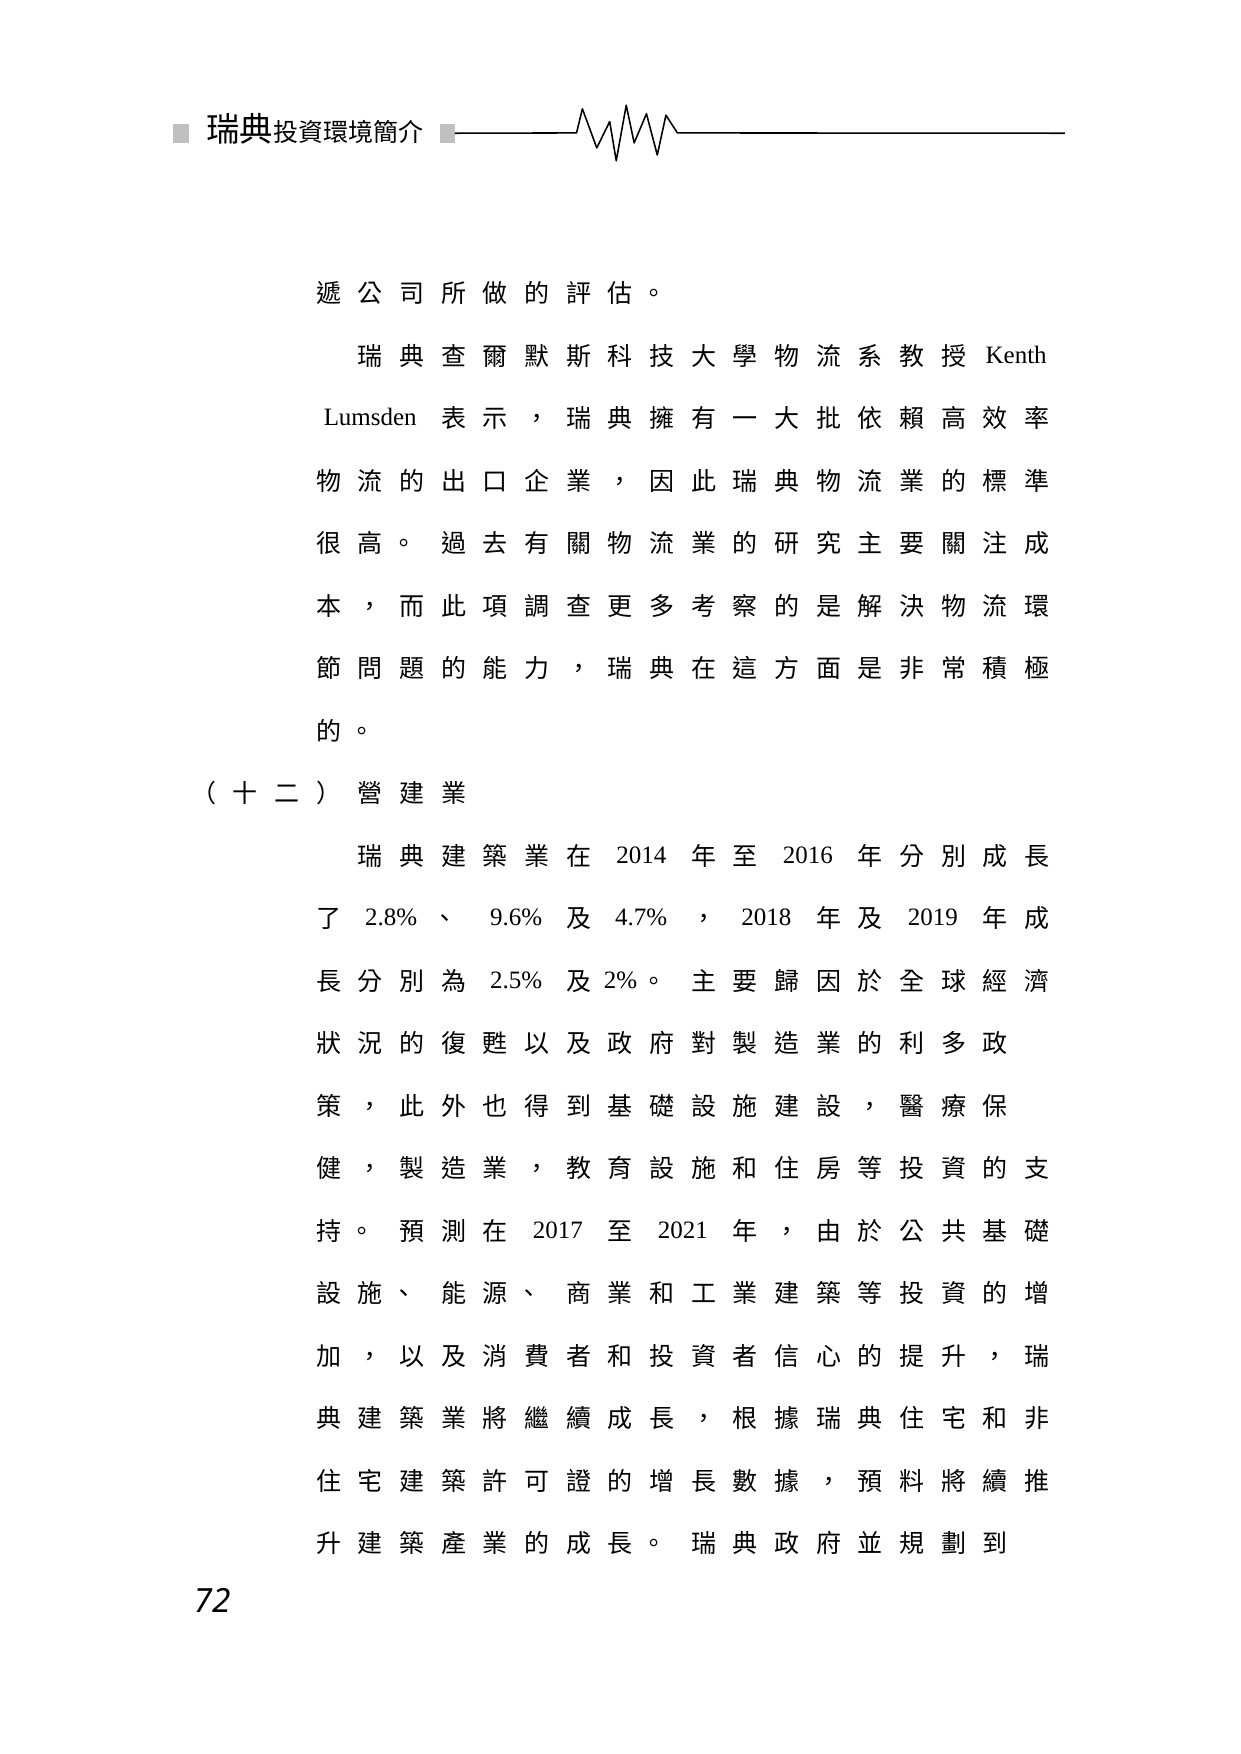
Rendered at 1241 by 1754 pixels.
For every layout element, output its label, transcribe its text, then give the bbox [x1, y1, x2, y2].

text （十二）營建業 [183, 750, 1058, 813]
text 遞公司所做的評估。 [281, 250, 1058, 313]
text 瑞典查爾默斯科技大學物流系教授Kenth Lumsden表示，瑞典擁有一大批依賴高效率物流的出口企業，因此瑞典物流業的標準很高。過去有關物流業的研究主要關注成本，而此項調查更多考察的是解決物流環節問題的能力，瑞典在這方面是非常積極的。 [281, 313, 1058, 750]
text 瑞典建築業在2014年至2016年分別成長了2.8%、9.6%及4.7%，2018年及2019年成長分別為2.5%及2%。主要歸因於全球經濟狀況的復甦以及政府對製造業的利多政策，此外也得到基礎設施建設，醫療保健，製造業，教育設施和住房等投資的支持。預測在2017至2021年，由於公共基礎設施、能源、商業和工業建築等投資的增加，以及消費者和投資者信心的提升，瑞典建築業將繼續成長，根據瑞典住宅和非住宅建築許可證的增長數據，預料將續推升建築產業的成長。瑞典政府並規劃到 [281, 813, 1058, 1563]
